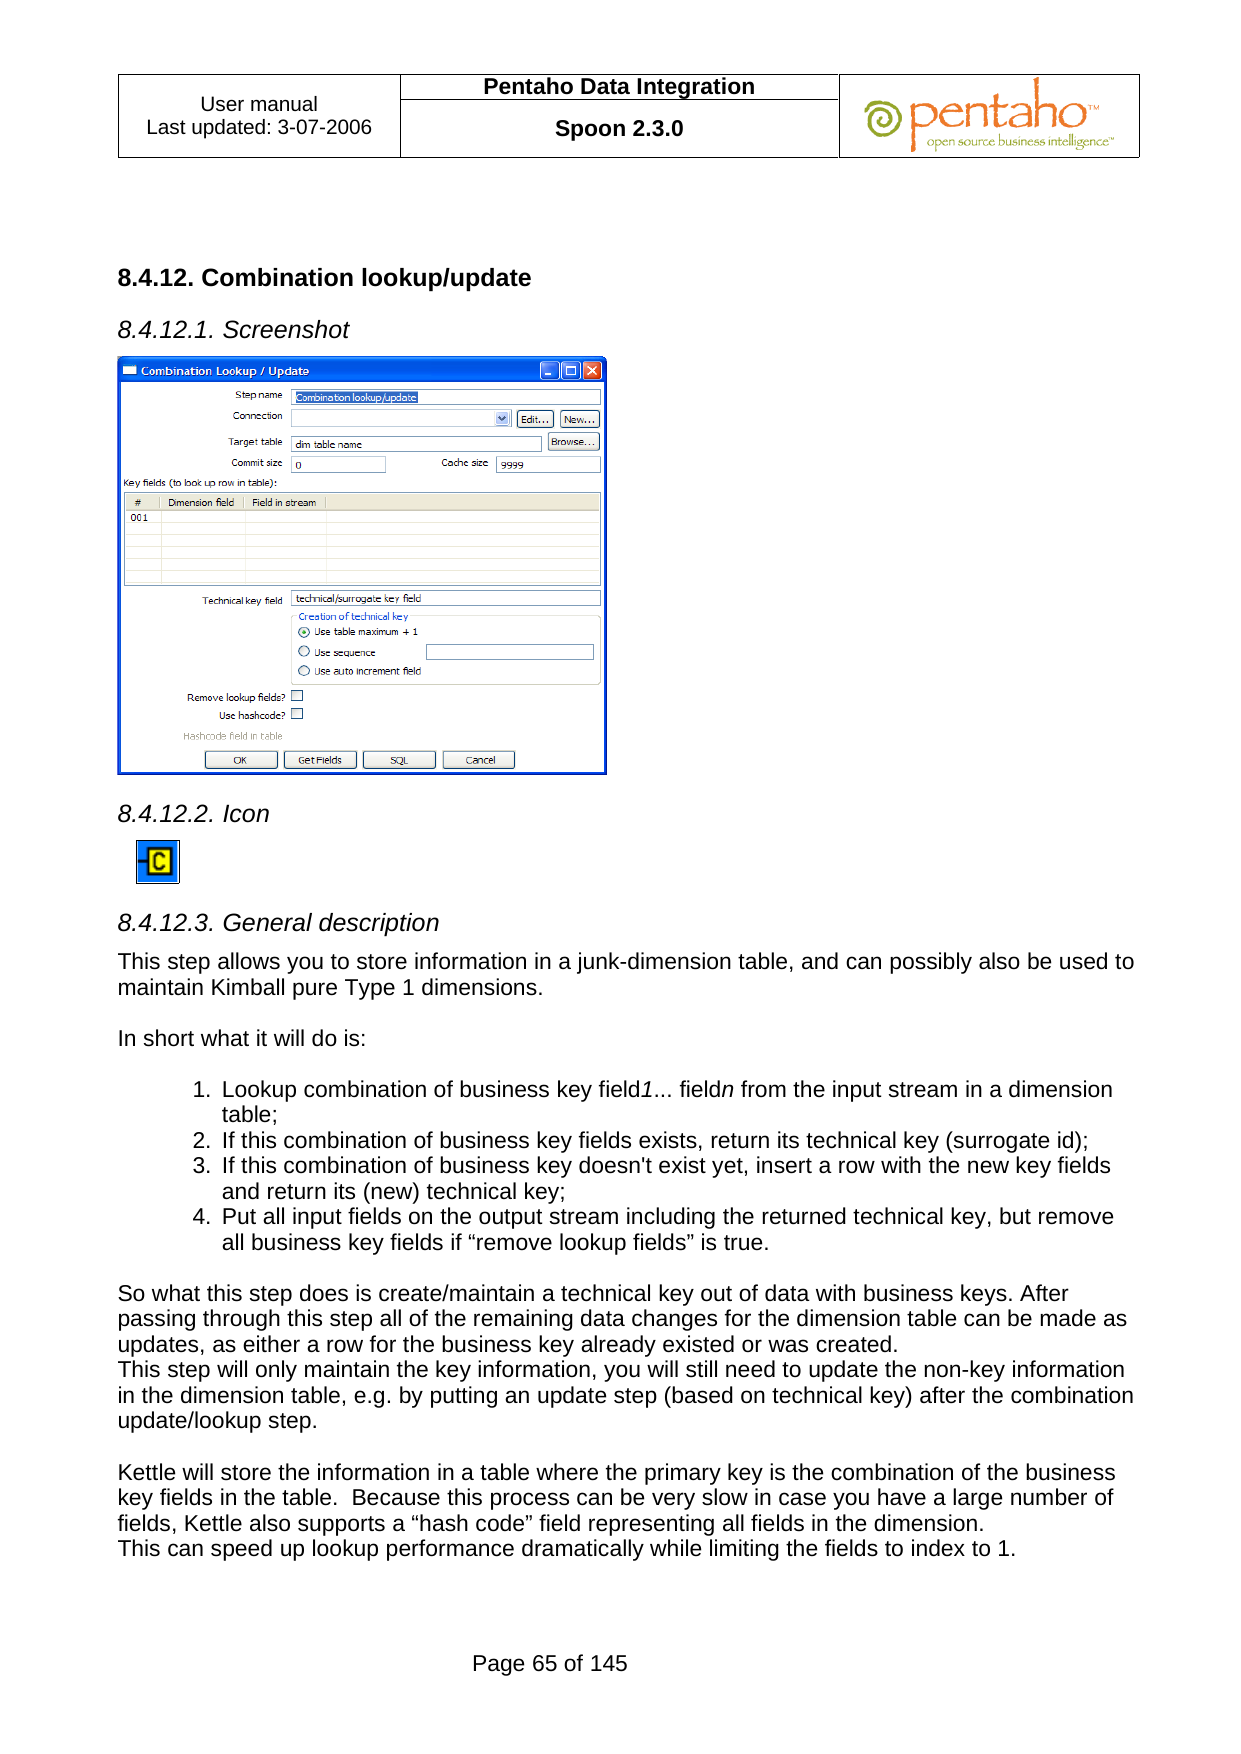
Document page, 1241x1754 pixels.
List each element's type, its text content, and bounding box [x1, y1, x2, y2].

text This can speed up lookup performance dramatically while limiting the fields to index to 1. [117, 1536, 1137, 1561]
subtitle General description [117, 908, 1137, 936]
subtitle Combination lookup/update [117, 263, 1137, 291]
text This step allows you to store information in a junk-dimension table, and can possibly also be used to maintain Kimball pure Type 1 dimensions. [117, 949, 1137, 1000]
list Lookup combination of business key field1... fieldn from the input stream in a dimension table; [192, 1076, 1137, 1127]
list If this combination of business key doesn't exist yet, insert a row with the new key fields and return its (new) technical key; [192, 1153, 1137, 1204]
subtitle Icon [117, 800, 1137, 828]
list Put all input fields on the output stream including the returned technical key, but remove all business key fields if “remove lookup fields” is true. [192, 1204, 1137, 1255]
text Kettle will store the information in a table where the primary key is the combination of the business key fields in the table. Because this process can be very slow in case you have a large number of fields, Kettle also supports a “hash code” field representing all fields in the dimension. [117, 1459, 1137, 1536]
text So what this step does is create/maintain a technical key out of data with business keys. After passing through this step all of the remaining data changes for the dimension table can be made as updates, as either a row for the business key already existed or was created. [117, 1281, 1137, 1357]
text In short what it will do is: [117, 1025, 1137, 1051]
picture [117, 356, 607, 775]
text This step will only maintain the key information, you will still need to update the non-key information in the dimension table, e.g. by putting an update step (based on technical key) after the combination update/lookup step. [117, 1357, 1137, 1434]
list If this combination of business key fields exists, return its technical key (surrogate id); [192, 1127, 1137, 1153]
subtitle Screenshot [117, 316, 1137, 344]
